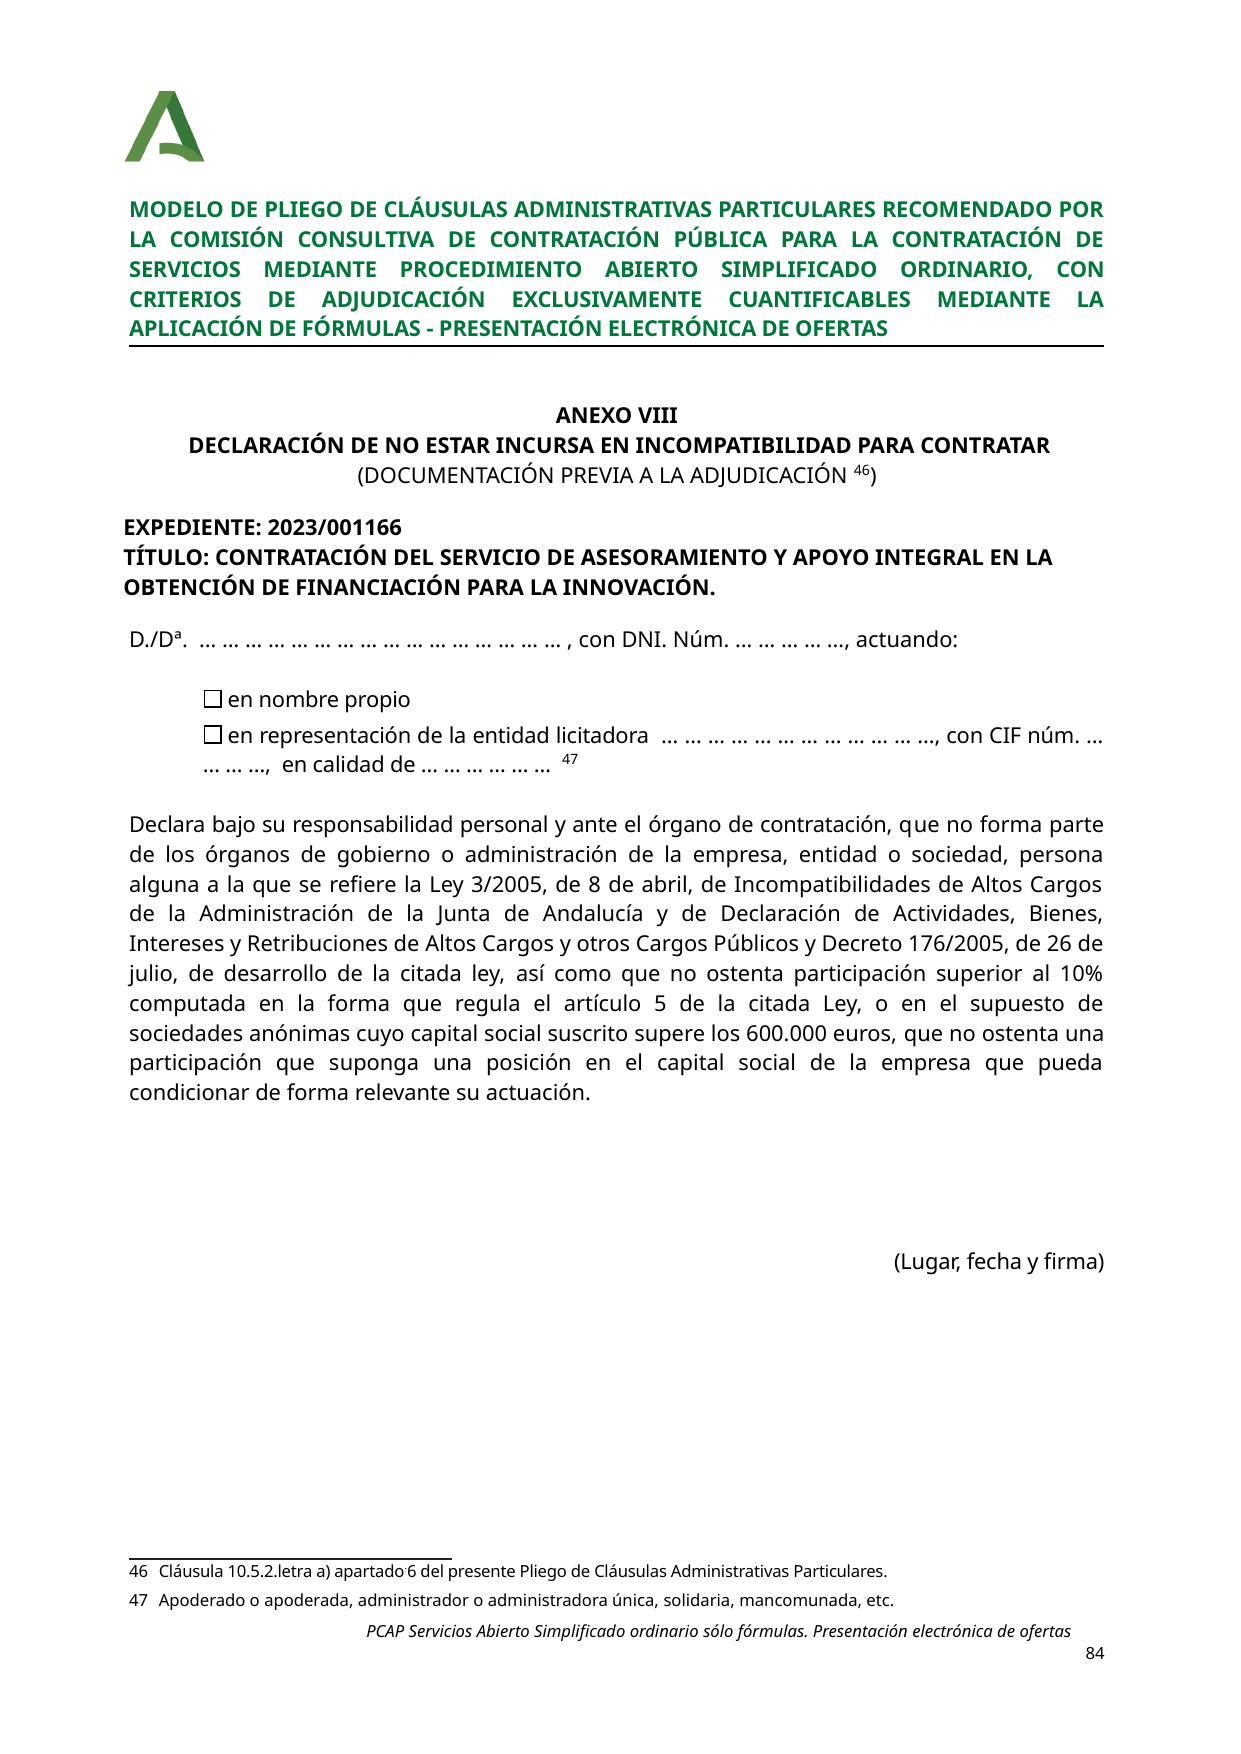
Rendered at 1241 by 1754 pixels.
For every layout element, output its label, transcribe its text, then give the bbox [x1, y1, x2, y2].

text en nombre propio [203, 684, 1104, 714]
text Declara bajo su responsabilidad personal y ante el órgano de contratación, que no forma parte de los órganos de gobierno o administración de la empresa, entidad o sociedad, persona alguna a la que se refiere la Ley 3/2005, de 8 de abril, de Incompatibilidades de Altos Cargos de la Administración de la Junta de Andalucía y de Declaración de Actividades, Bienes, Intereses y Retribuciones de Altos Cargos y otros Cargos Públicos y Decreto 176/2005, de 26 de julio, de desarrollo de la citada ley, así como que no ostenta participación superior al 10% computada en la forma que regula el artículo 5 de la citada Ley, o en el supuesto de sociedades anónimas cuyo capital social suscrito supere los 600.000 euros, que no ostenta una participación que suponga una posición en el capital social de la empresa que pueda condicionar de forma relevante su actuación. [129, 809, 1104, 1107]
text en representación de la entidad licitadora … … … … … … … … … … … …, con CIF núm. … … … …, en calidad de … … … … … … [203, 720, 1104, 779]
text DECLARACIÓN DE NO ESTAR INCURSA EN INCOMPATIBILIDAD PARA CONTRATAR [129, 430, 1104, 460]
text Cláusula 10.5.2.letra a) apartado.6 del presente Pliego de Cláusulas Administrativas Particulares. [129, 1559, 1104, 1582]
text (Lugar, fecha y firma) [129, 1246, 1104, 1276]
text ANEXO VIII [129, 400, 1104, 430]
text (DOCUMENTACIÓN PREVIA A LA ADJUDICACIÓN ) [129, 460, 1104, 489]
text Apoderado o apoderada, administrador o administradora única, solidaria, mancomunada, etc. [129, 1588, 1104, 1611]
picture [120, 86, 209, 166]
text EXPEDIENTE: 2023/001166 [123, 512, 1104, 542]
text D./Dª. … … … … … … … … … … … … … … … … , con DNI. Núm. … … … … …, actuando: [129, 624, 1104, 654]
text TÍTULO: CONTRATACIÓN DEL SERVICIO DE ASESORAMIENTO Y APOYO INTEGRAL EN LA OBTENCIÓN DE FINANCIACIÓN PARA LA INNOVACIÓN. [123, 542, 1104, 602]
text MODELO DE PLIEGO DE CLÁUSULAS ADMINISTRATIVAS PARTICULARES RECOMENDADO POR LA COMISIÓN CONSULTIVA DE CONTRATACIÓN PÚBLICA PARA LA CONTRATACIÓN DE SERVICIOS MEDIANTE PROCEDIMIENTO ABIERTO SIMPLIFICADO ORDINARIO, CON CRITERIOS DE ADJUDICACIÓN EXCLUSIVAMENTE CUANTIFICABLES MEDIANTE LA APLICACIÓN DE FÓRMULAS - PRESENTACIÓN ELECTRÓNICA DE OFERTAS [129, 194, 1104, 345]
